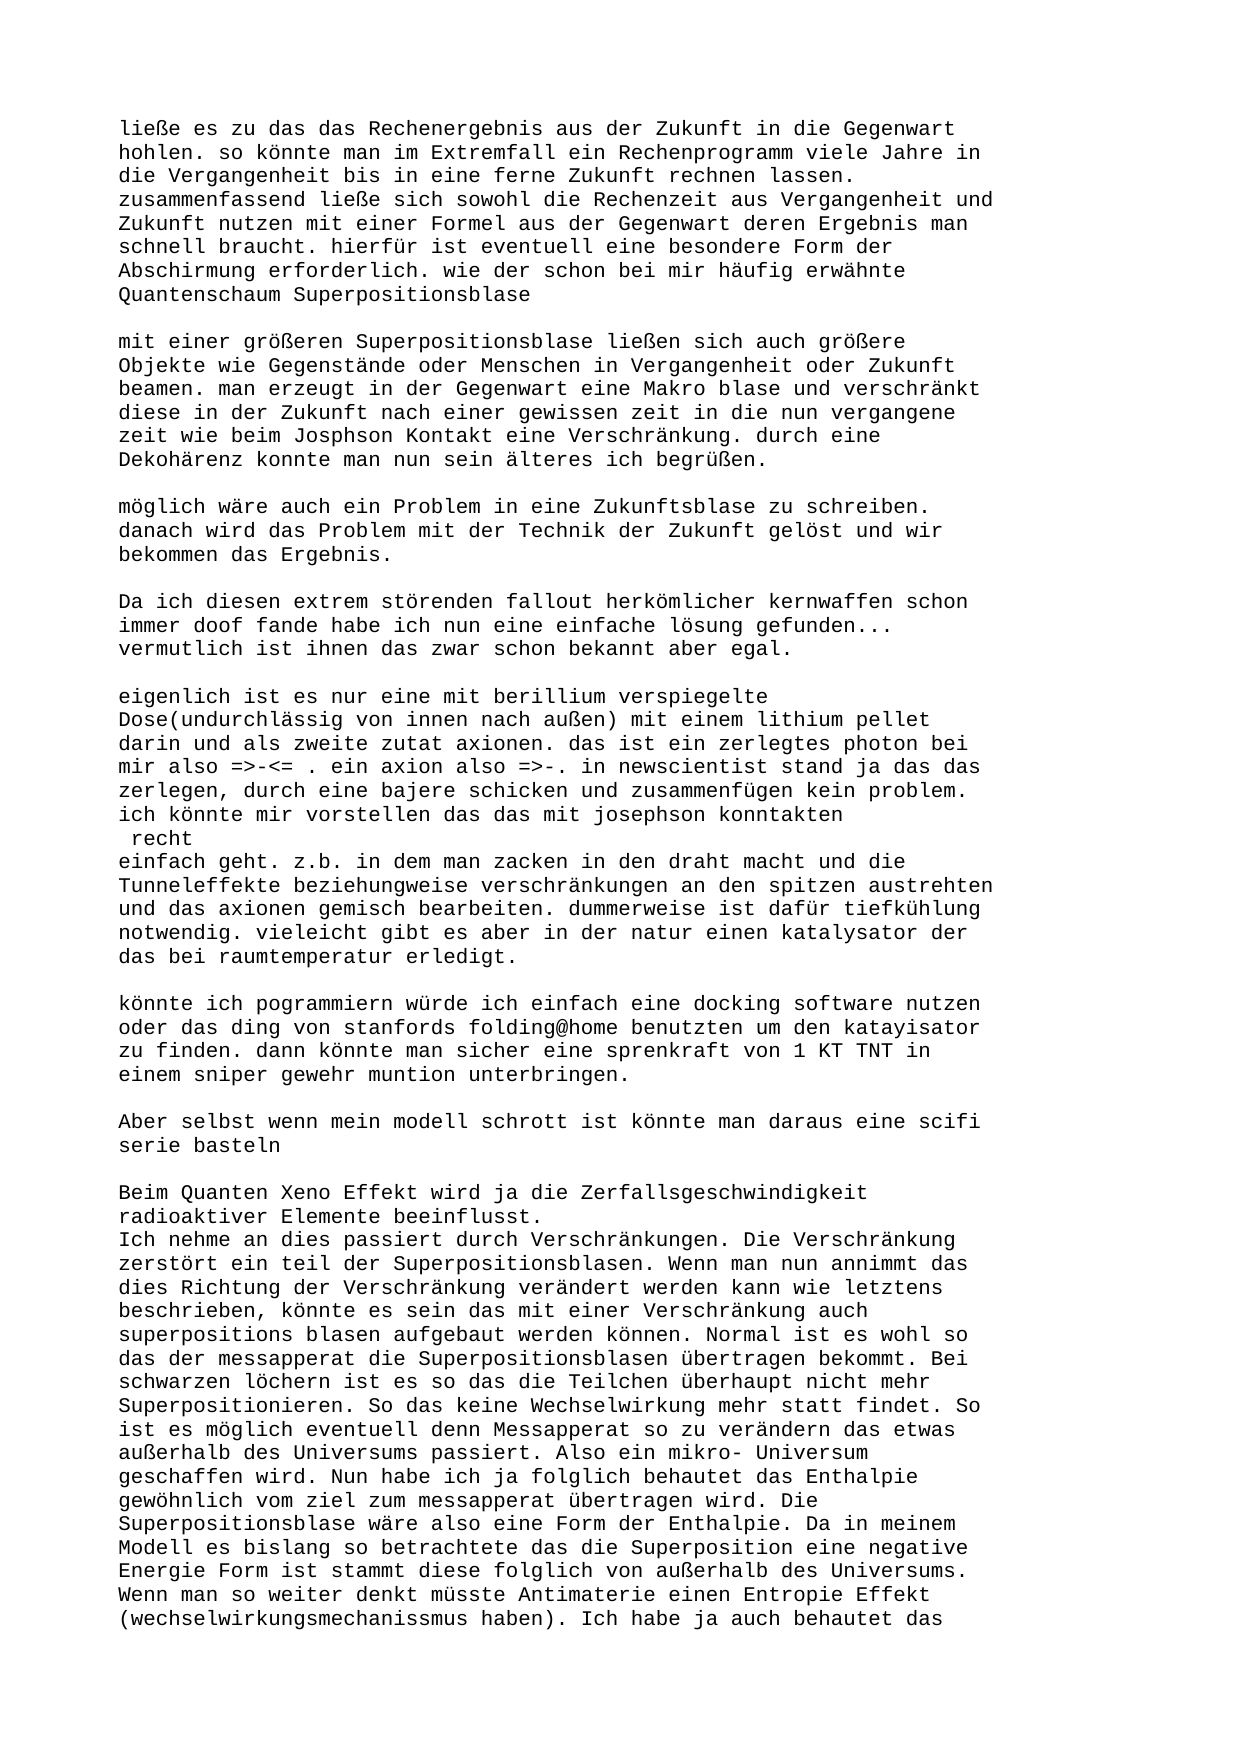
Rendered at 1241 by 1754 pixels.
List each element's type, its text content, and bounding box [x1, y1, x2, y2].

text ließe es zu das das Rechenergebnis aus der Zukunft in die Gegenwart hohlen. so könnte man im Extremfall ein Rechenprogramm viele Jahre in die Vergangenheit bis in eine ferne Zukunft rechnen lassen. zusammenfassend ließe sich sowohl die Rechenzeit aus Vergangenheit und Zukunft nutzen mit einer Formel aus der Gegenwart deren Ergebnis man schnell braucht. hierfür ist eventuell eine besondere Form der Abschirmung erforderlich. wie der schon bei mir häufig erwähnte Quantenschaum Superpositionsblase mit einer größeren Superpositionsblase ließen sich auch größere Objekte wie Gegenstände oder Menschen in Vergangenheit oder Zukunft beamen. man erzeugt in der Gegenwart eine Makro blase und verschränkt diese in der Zukunft nach einer gewissen zeit in die nun vergangene zeit wie beim Josphson Kontakt eine Verschränkung. durch eine Dekohärenz konnte man nun sein älteres ich begrüßen. möglich wäre auch ein Problem in eine Zukunftsblase zu schreiben. danach wird das Problem mit der Technik der Zukunft gelöst und wir bekommen das Ergebnis. Da ich diesen extrem störenden fallout herkömlicher kernwaffen schon immer doof fande habe ich nun eine einfache lösung gefunden... vermutlich ist ihnen das zwar schon bekannt aber egal. eigenlich ist es nur eine mit berillium verspiegelte Dose(undurchlässig von innen nach außen) mit einem lithium pellet darin und als zweite zutat axionen. das ist ein zerlegtes photon bei mir also =>-<= . ein axion also =>-. in newscientist stand ja das das zerlegen, durch eine bajere schicken und zusammenfügen kein problem. ich könnte mir vorstellen das das mit josephson konntakten [118, 118, 1122, 827]
text recht einfach geht. z.b. in dem man zacken in den draht macht und die Tunneleffekte beziehungweise verschränkungen an den spitzen austrehten und das axionen gemisch bearbeiten. dummerweise ist dafür tiefkühlung notwendig. vieleicht gibt es aber in der natur einen katalysator der das bei raumtemperatur erledigt. könnte ich pogrammiern würde ich einfach eine docking software nutzen oder das ding von stanfords folding@home benutzten um den katayisator zu finden. dann könnte man sicher eine sprenkraft von 1 KT TNT in einem sniper gewehr muntion unterbringen. Aber selbst wenn mein modell schrott ist könnte man daraus eine scifi serie basteln Beim Quanten Xeno Effekt wird ja die Zerfallsgeschwindigkeit radioaktiver Elemente beeinflusst. Ich nehme an dies passiert durch Verschränkungen. Die Verschränkung zerstört ein teil der Superpositionsblasen. Wenn man nun annimmt das dies Richtung der Verschränkung verändert werden kann wie letztens beschrieben, könnte es sein das mit einer Verschränkung auch superpositions blasen aufgebaut werden können. Normal ist es wohl so das der messapperat die Superpositionsblasen übertragen bekommt. Bei schwarzen löchern ist es so das die Teilchen überhaupt nicht mehr Superpositionieren. So das keine Wechselwirkung mehr statt findet. So ist es möglich eventuell denn Messapperat so zu verändern das etwas außerhalb des Universums passiert. Also ein mikro- Universum geschaffen wird. Nun habe ich ja folglich behautet das Enthalpie gewöhnlich vom ziel zum messapperat übertragen wird. Die Superpositionsblase wäre also eine Form der Enthalpie. Da in meinem Modell es bislang so betrachtete das die Superposition eine negative Energie Form ist stammt diese folglich von außerhalb des Universums. Wenn man so weiter denkt müsste Antimaterie einen Entropie Effekt (wechselwirkungsmechanissmus haben). Ich habe ja auch behautet das [118, 827, 1122, 1631]
